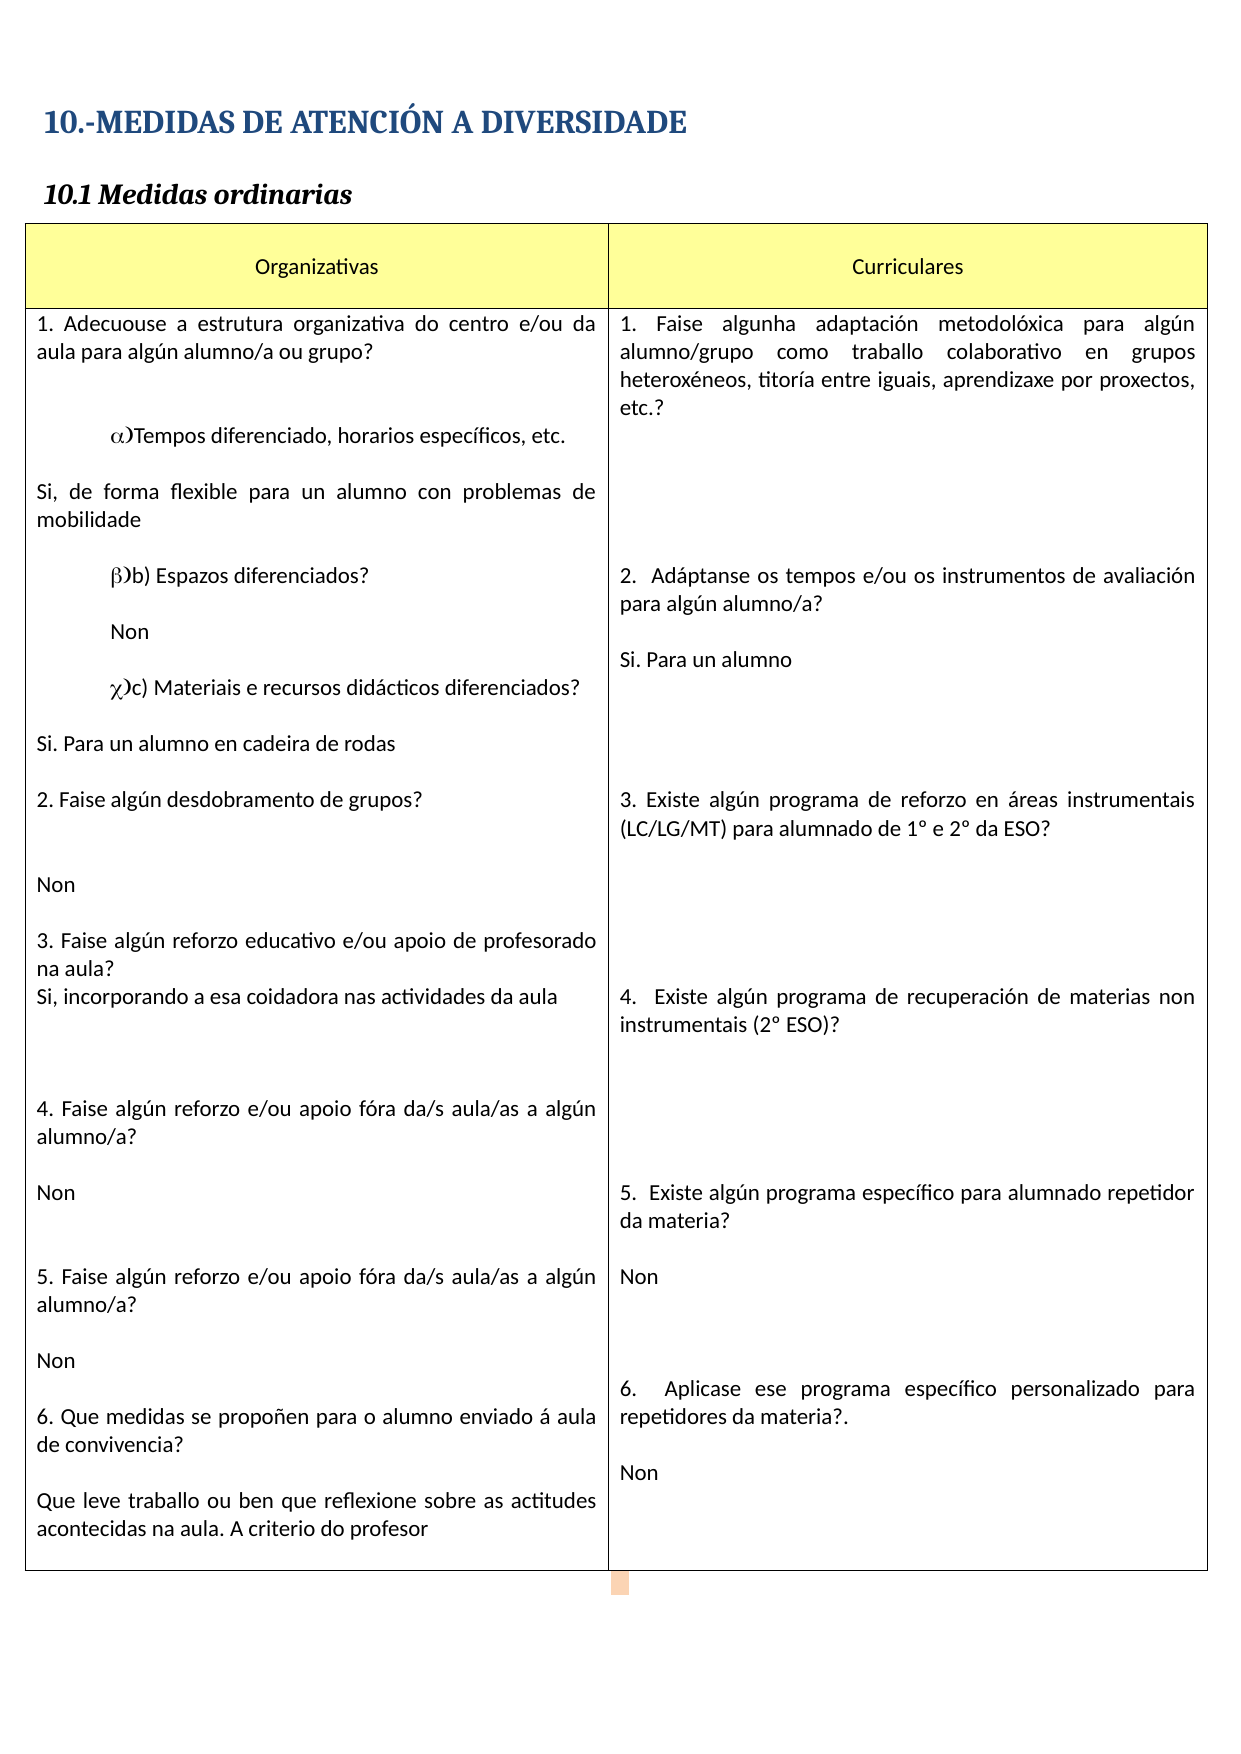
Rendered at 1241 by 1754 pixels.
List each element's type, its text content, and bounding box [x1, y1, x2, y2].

table_header Curriculares [609, 224, 1207, 308]
table_cell 1. Adecuouse a estrutura organizativa do centro e/ou da aula para algún alumno/a ou grupo? Tempos diferenciado, horarios específicos, etc. Si, de forma flexible para un alumno con problemas de mobilidade b) Espazos diferenciados? Non c) Materiais e recursos didácticos diferenciados? Si. Para un alumno en cadeira de rodas 2. Faise algún desdobramento de grupos? Non 3. Faise algún reforzo educativo e/ou apoio de profesorado na aula? Si, incorporando a esa coidadora nas actividades da aula 4. Faise algún reforzo e/ou apoio fóra da/s aula/as a algún alumno/a? Non 5. Faise algún reforzo e/ou apoio fóra da/s aula/as a algún alumno/a? Non 6. Que medidas se propoñen para o alumno enviado á aula de convivencia? Que leve traballo ou ben que reflexione sobre as actitudes acontecidas na aula. A criterio do profesor [26, 309, 608, 1570]
subtitle 10.1 Medidas ordinarias [44, 178, 1196, 212]
table_header Organizativas [26, 224, 608, 308]
table_cell 1. Faise algunha adaptación metodolóxica para algún alumno/grupo como traballo colaborativo en grupos heteroxéneos, titoría entre iguais, aprendizaxe por proxectos, etc.? 2. Adáptanse os tempos e/ou os instrumentos de avaliación para algún alumno/a? Si. Para un alumno 3. Existe algún programa de reforzo en áreas instrumentais (LC/LG/MT) para alumnado de 1º e 2º da ESO? 4. Existe algún programa de recuperación de materias non instrumentais (2º ESO)? 5. Existe algún programa específico para alumnado repetidor da materia? Non 6. Aplicase ese programa específico personalizado para repetidores da materia?. Non [609, 309, 1207, 1570]
subtitle 10.-MEDIDAS DE ATENCIÓN A DIVERSIDADE [44, 103, 1196, 141]
